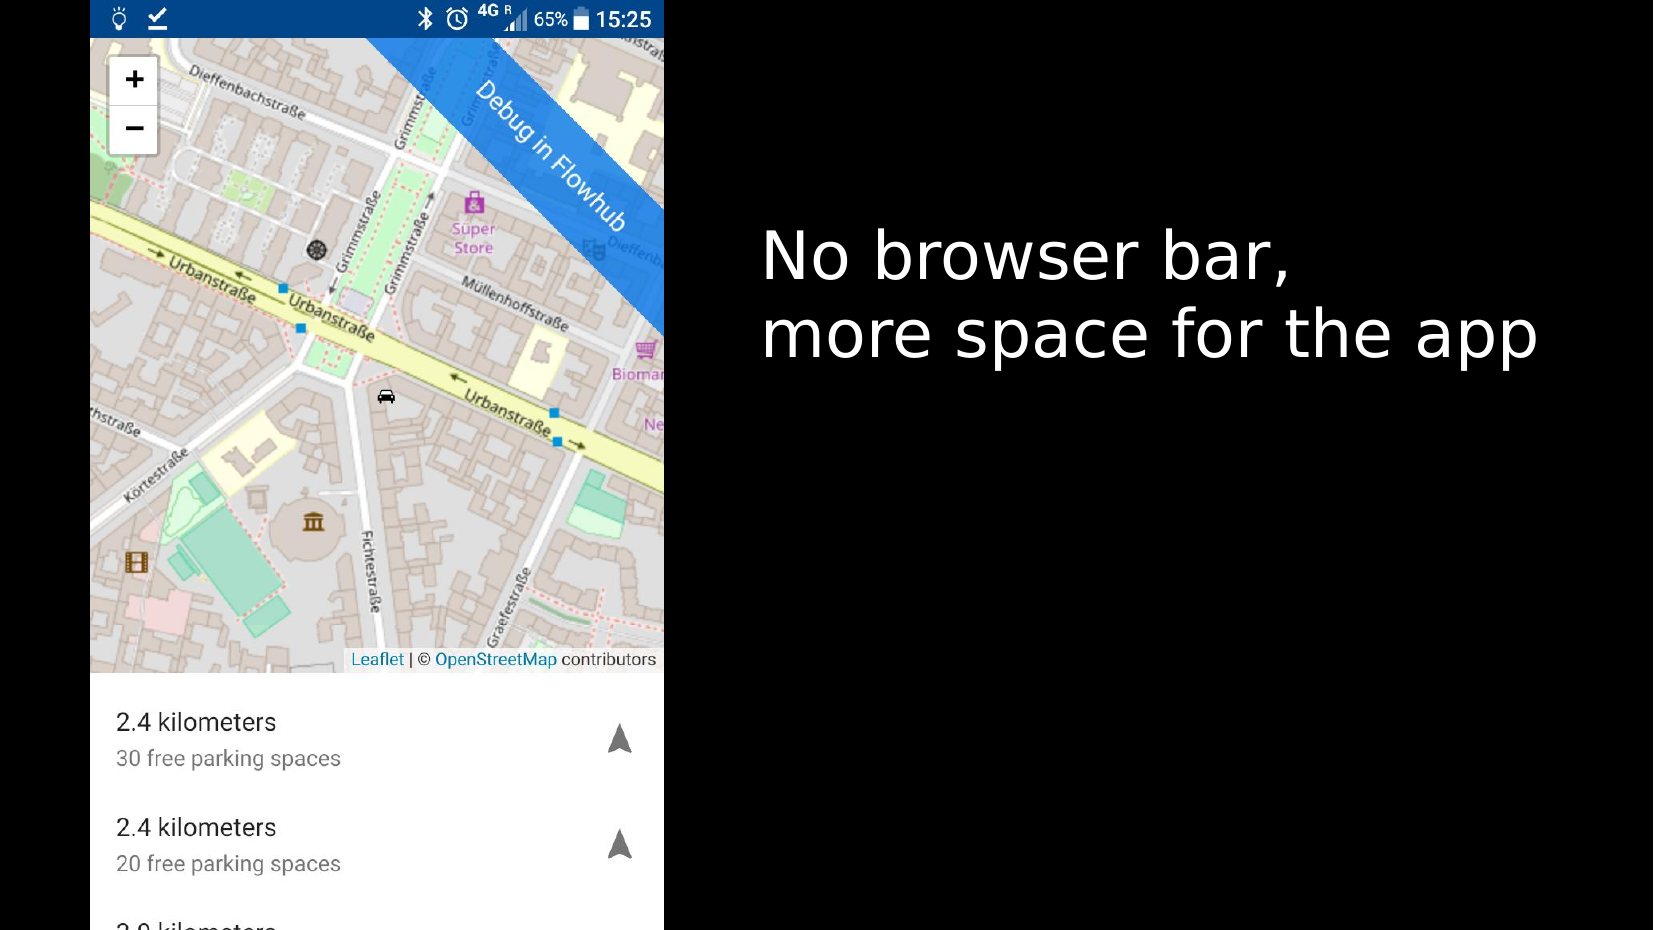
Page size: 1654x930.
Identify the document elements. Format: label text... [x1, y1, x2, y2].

list No browser bar, more space for the app [690, 217, 1571, 757]
picture [90, 0, 664, 930]
